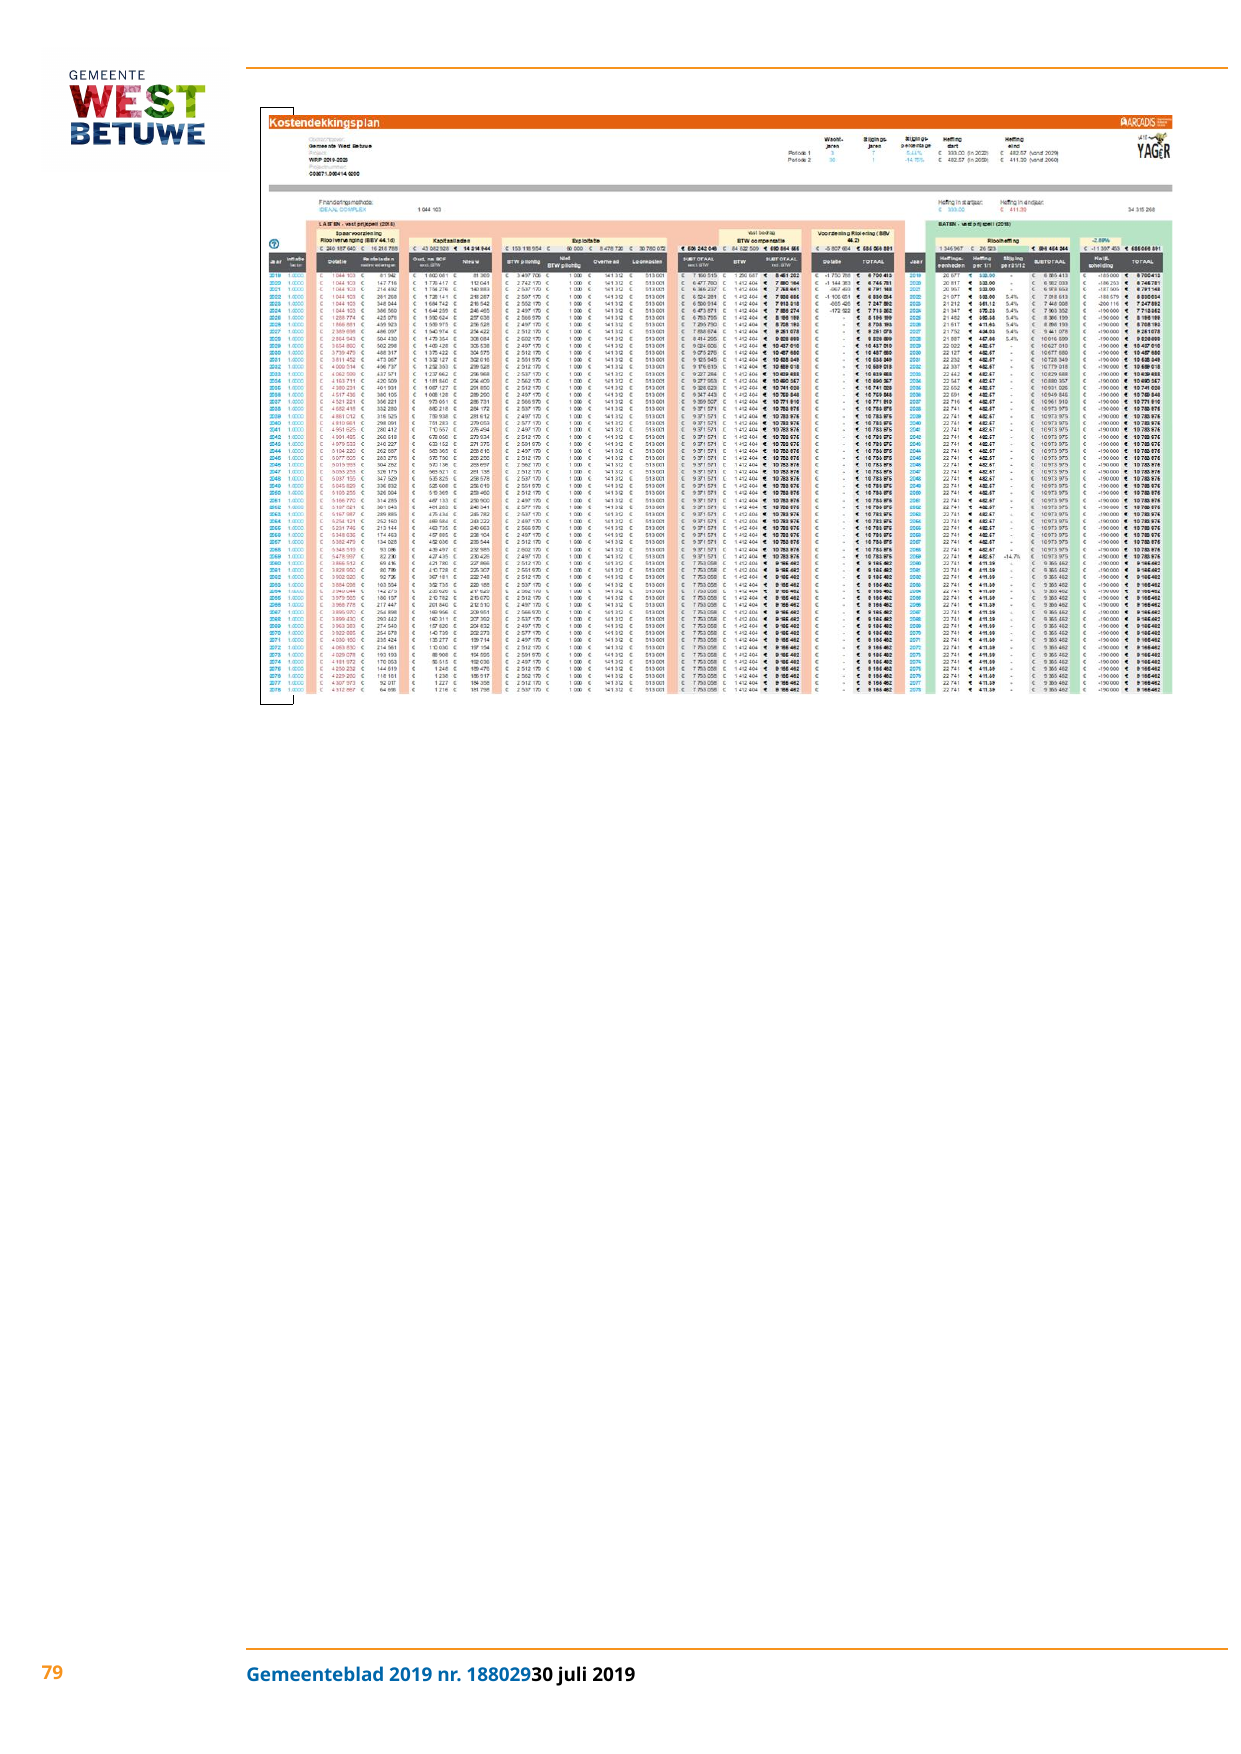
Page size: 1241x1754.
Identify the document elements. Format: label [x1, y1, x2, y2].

picture [268, 115, 1173, 695]
picture [41, 47, 231, 172]
